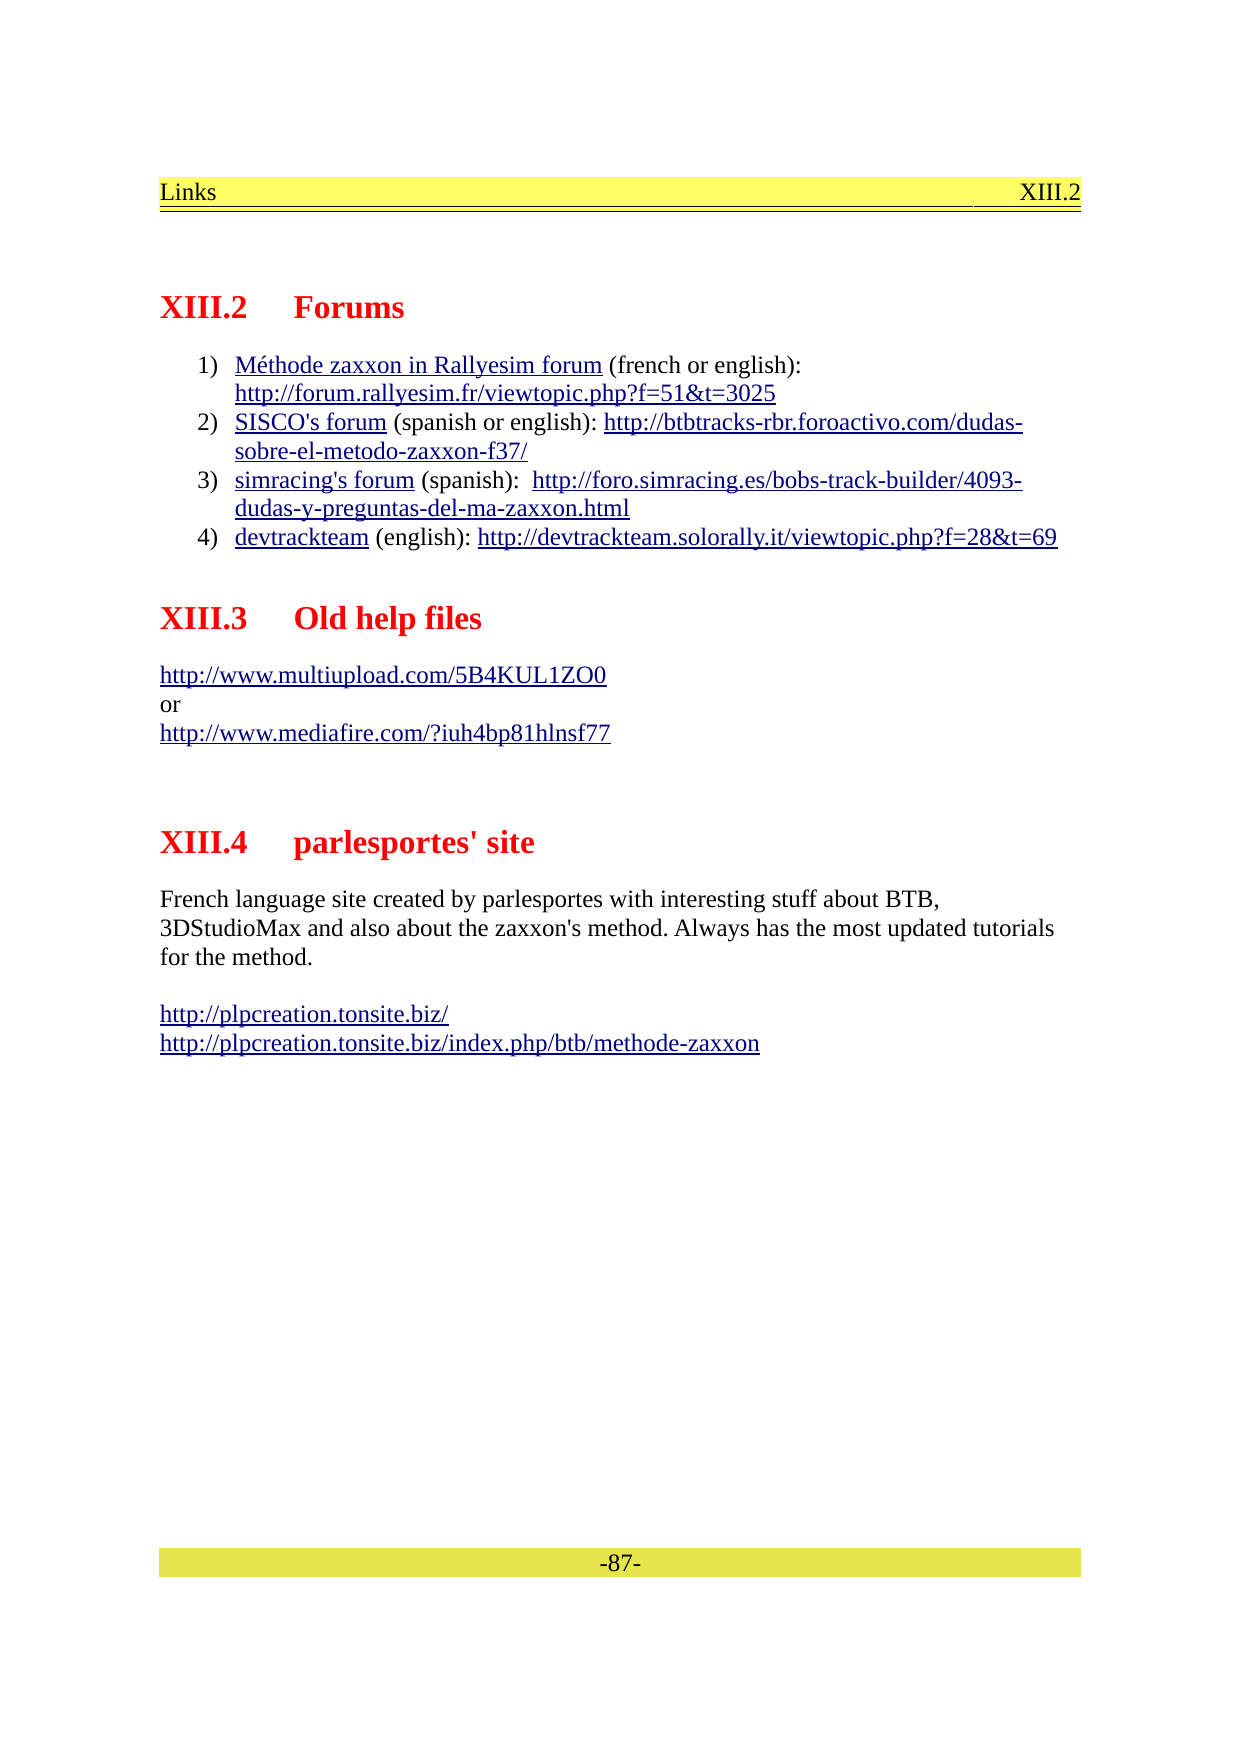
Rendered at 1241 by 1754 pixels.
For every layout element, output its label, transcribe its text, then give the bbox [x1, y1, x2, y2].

list Méthode zaxxon in Rallyesim forum (french or english): http://forum.rallyesim.fr/viewtopic.php?f=51&t=3025 [197, 350, 1081, 407]
text http://plpcreation.tonsite.biz/ [159, 999, 1081, 1028]
list simracing's forum (spanish): http://foro.simracing.es/bobs-track-builder/4093-dudas-y-preguntas-del-ma-zaxxon.html [197, 465, 1081, 522]
text or [159, 689, 1081, 718]
list SISCO's forum (spanish or english): http://btbtracks-rbr.foroactivo.com/dudas-sobre-el-metodo-zaxxon-f37/ [197, 407, 1081, 465]
list devtrackteam (english): http://devtrackteam.solorally.it/viewtopic.php?f=28&t=69 [197, 522, 1081, 551]
text http://www.mediafire.com/?iuh4bp81hlnsf77 [159, 718, 1081, 746]
text http://www.multiupload.com/5B4KUL1ZO0 [159, 660, 1081, 689]
text French language site created by parlesportes with interesting stuff about BTB, 3DStudioMax and also about the zaxxon's method. Always has the most updated tutorials for the method. [159, 884, 1081, 971]
subtitle parlesportes' site [159, 822, 1081, 861]
text http://plpcreation.tonsite.biz/index.php/btb/methode-zaxxon [159, 1028, 1081, 1057]
subtitle Old help files [159, 598, 1081, 637]
subtitle Forums [159, 288, 1081, 326]
